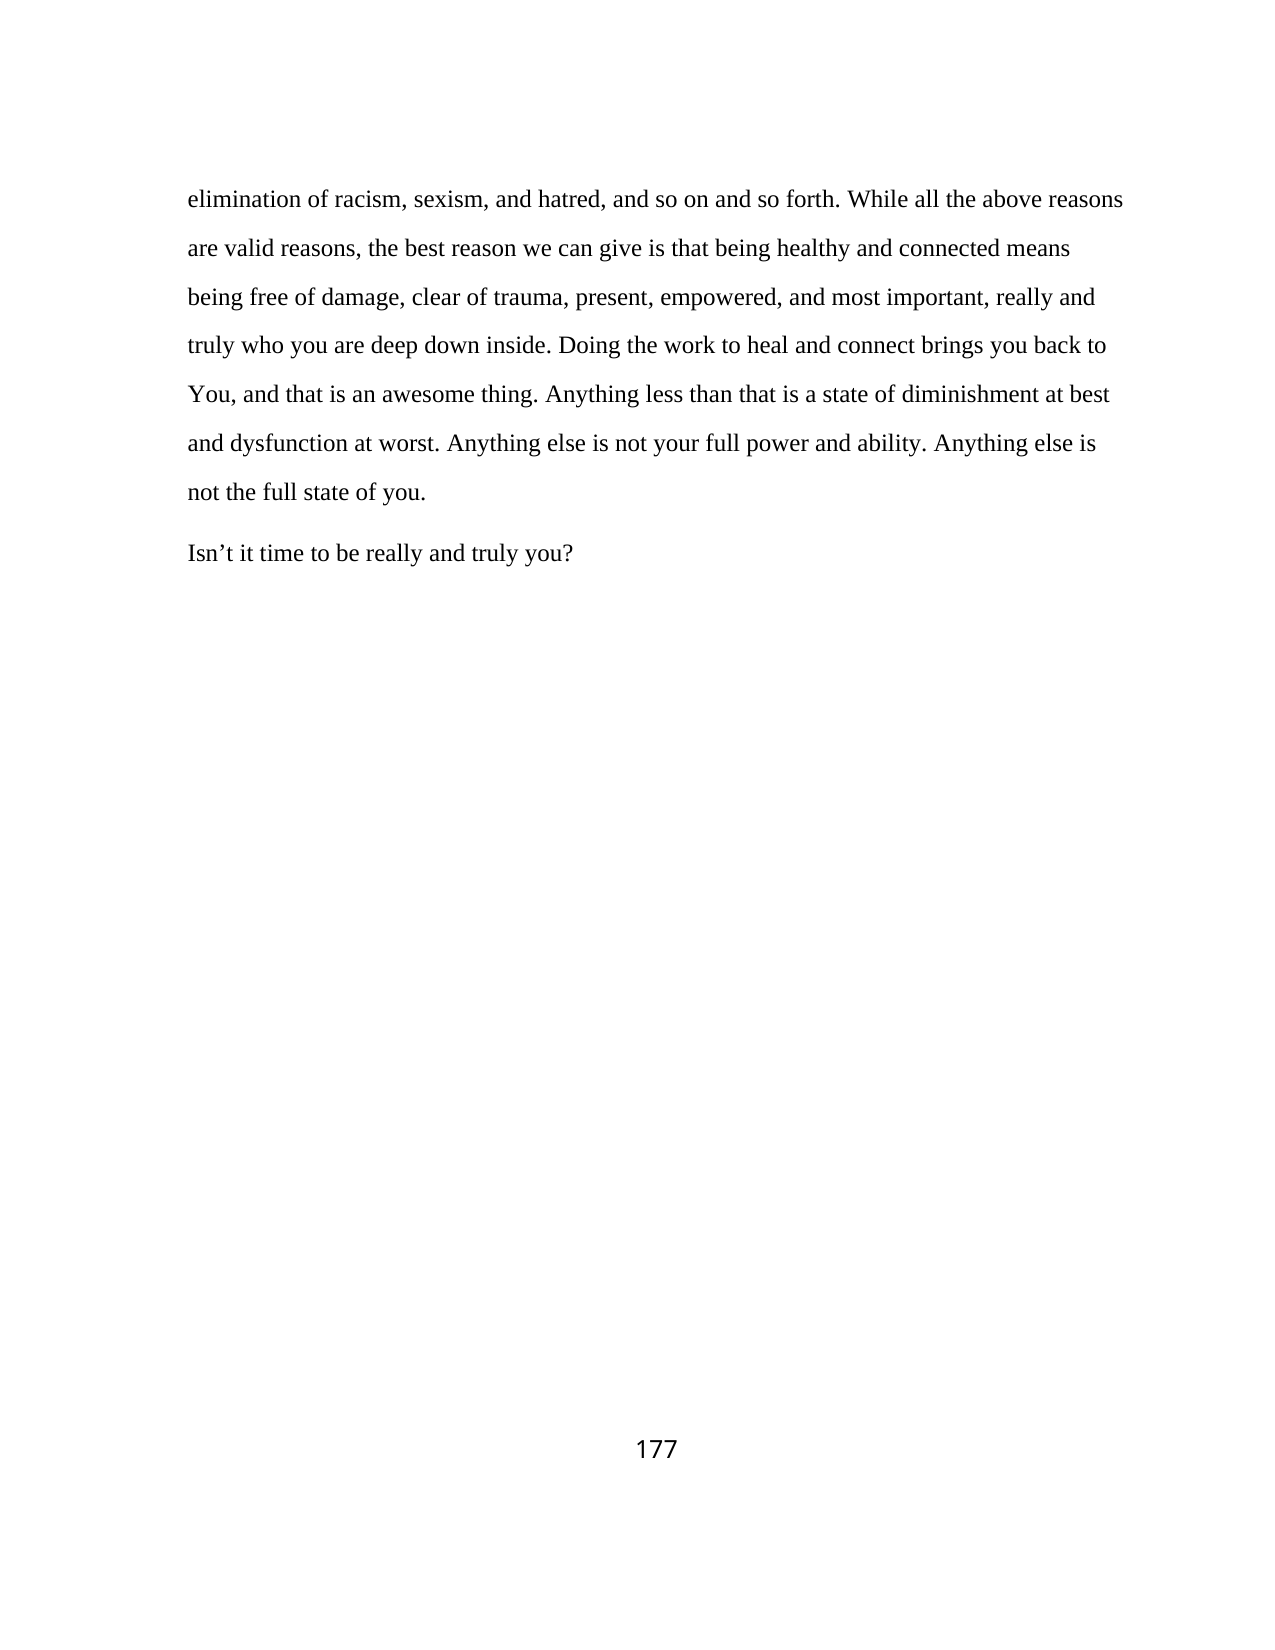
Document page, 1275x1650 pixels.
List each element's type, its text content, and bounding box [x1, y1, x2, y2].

text elimination of racism, sexism, and hatred, and so on and so forth. While all the above reasons are valid reasons, the best reason we can give is that being healthy and connected means being free of damage, clear of trauma, present, empowered, and most important, really and truly who you are deep down inside. Doing the work to heal and connect brings you back to You, and that is an awesome thing. Anything less than that is a state of diminishment at best and dysfunction at worst. Anything else is not your full power and ability. Anything else is not the full state of you. [187, 184, 1125, 506]
text Isn’t it time to be really and truly you? [187, 538, 1125, 567]
